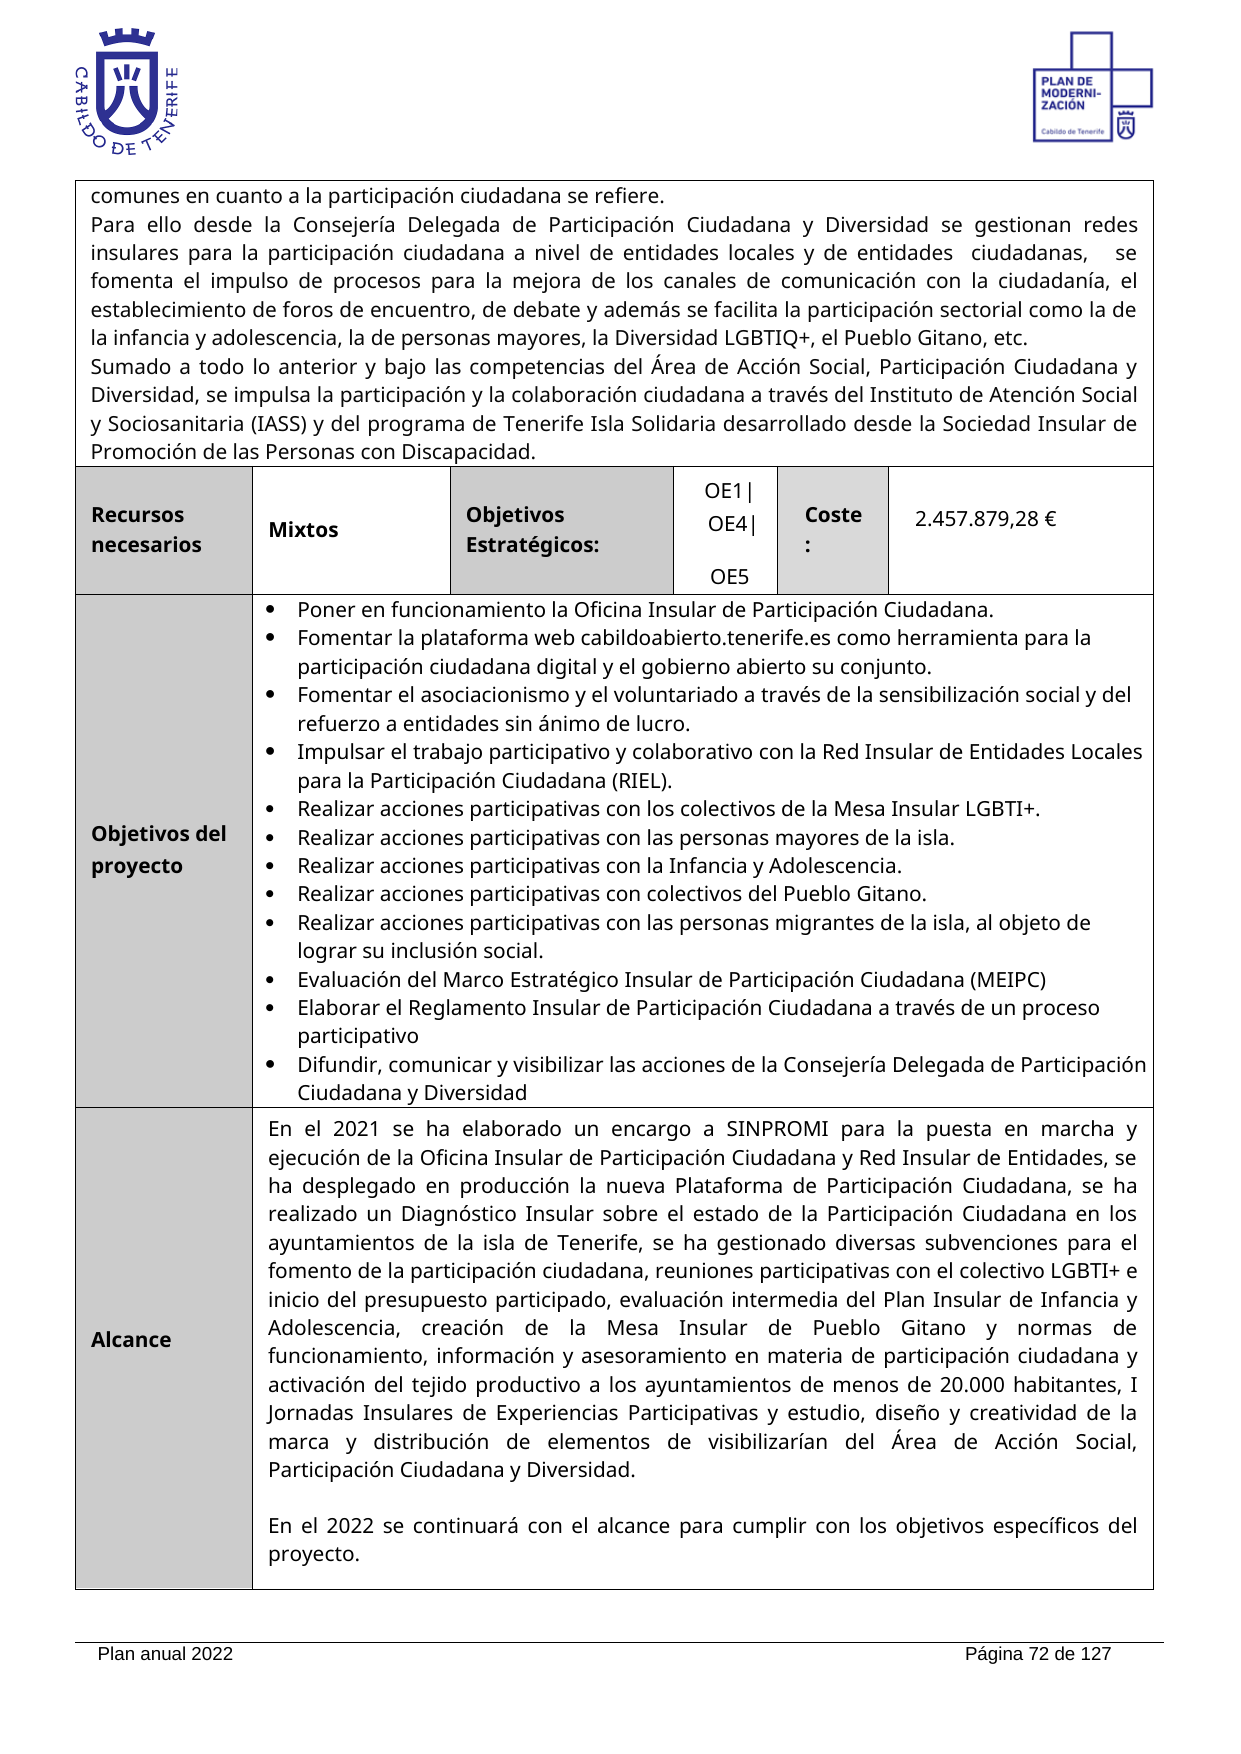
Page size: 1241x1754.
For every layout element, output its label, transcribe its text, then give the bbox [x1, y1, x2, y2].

table_cell Objetivos del proyecto [76, 595, 252, 1107]
table_cell comunes en cuanto a la participación ciudadana se refiere. Para ello desde la Consejería Delegada de Participación Ciudadana y Diversidad se gestionan redes insulares para la participación ciudadana a nivel de entidades locales y de entidades ciudadanas, se fomenta el impulso de procesos para la mejora de los canales de comunicación con la ciudadanía, el establecimiento de foros de encuentro, de debate y además se facilita la participación sectorial como la de la infancia y adolescencia, la de personas mayores, la Diversidad LGBTIQ+, el Pueblo Gitano, etc. Sumado a todo lo anterior y bajo las competencias del Área de Acción Social, Participación Ciudadana y Diversidad, se impulsa la participación y la colaboración ciudadana a través del Instituto de Atención Social y Sociosanitaria (IASS) y del programa de Tenerife Isla Solidaria desarrollado desde la Sociedad Insular de Promoción de las Personas con Discapacidad. [76, 181, 1153, 466]
table_cell En el 2021 se ha elaborado un encargo a SINPROMI para la puesta en marcha y ejecución de la Oficina Insular de Participación Ciudadana y Red Insular de Entidades, se ha desplegado en producción la nueva Plataforma de Participación Ciudadana, se ha realizado un Diagnóstico Insular sobre el estado de la Participación Ciudadana en los ayuntamientos de la isla de Tenerife, se ha gestionado diversas subvenciones para el fomento de la participación ciudadana, reuniones participativas con el colectivo LGBTI+ e inicio del presupuesto participado, evaluación intermedia del Plan Insular de Infancia y Adolescencia, creación de la Mesa Insular de Pueblo Gitano y normas de funcionamiento, información y asesoramiento en materia de participación ciudadana y activación del tejido productivo a los ayuntamientos de menos de 20.000 habitantes, I Jornadas Insulares de Experiencias Participativas y estudio, diseño y creatividad de la marca y distribución de elementos de visibilizarían del Área de Acción Social, Participación Ciudadana y Diversidad. En el 2022 se continuará con el alcance para cumplir con los objetivos específicos del proyecto. [253, 1108, 1153, 1588]
table_cell OE1|OE4| OE5 [674, 467, 777, 594]
table_cell Mixtos [253, 467, 450, 594]
table_cell 2.457.879,28 € [889, 467, 1153, 594]
table_cell Poner en funcionamiento la Oficina Insular de Participación Ciudadana. Fomentar la plataforma web cabildoabierto.tenerife.es como herramienta para la participación ciudadana digital y el gobierno abierto su conjunto. Fomentar el asociacionismo y el voluntariado a través de la sensibilización social y del refuerzo a entidades sin ánimo de lucro. Impulsar el trabajo participativo y colaborativo con la Red Insular de Entidades Locales para la Participación Ciudadana (RIEL). Realizar acciones participativas con los colectivos de la Mesa Insular LGBTI+. Realizar acciones participativas con las personas mayores de la isla. Realizar acciones participativas con la Infancia y Adolescencia. Realizar acciones participativas con colectivos del Pueblo Gitano. Realizar acciones participativas con las personas migrantes de la isla, al objeto de lograr su inclusión social. Evaluación del Marco Estratégico Insular de Participación Ciudadana (MEIPC) Elaborar el Reglamento Insular de Participación Ciudadana a través de un proceso participativo Difundir, comunicar y visibilizar las acciones de la Consejería Delegada de Participación Ciudadana y Diversidad [253, 595, 1153, 1107]
table_cell Recursos necesarios [76, 467, 252, 594]
table_cell Alcance [76, 1108, 252, 1588]
table_cell Objetivos Estratégicos: [451, 467, 673, 594]
table_cell Coste: [778, 467, 888, 594]
